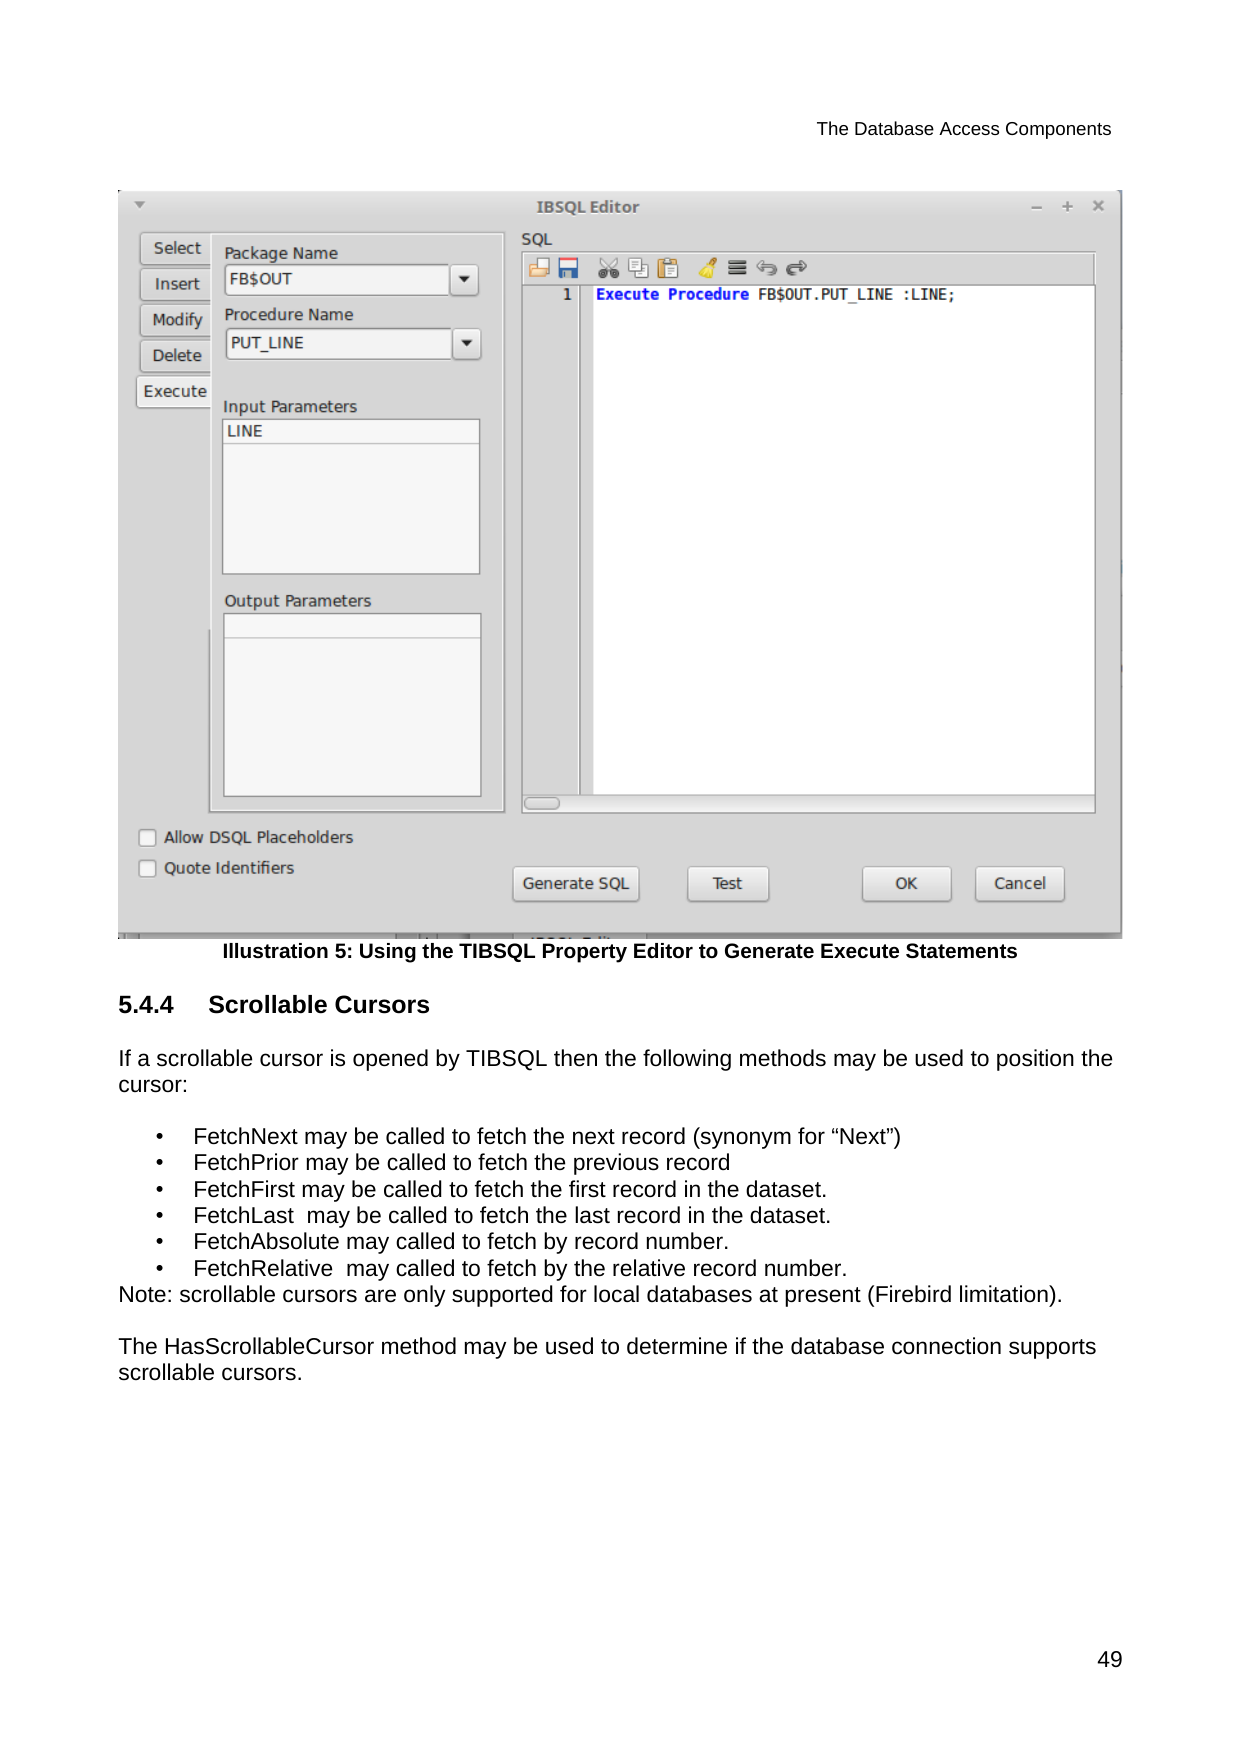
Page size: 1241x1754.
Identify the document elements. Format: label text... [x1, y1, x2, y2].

text Note: scrollable cursors are only supported for local databases at present (Firebird limitation). [118, 1281, 1122, 1307]
picture [118, 190, 1123, 939]
list FetchRelative may called to fetch by the relative record number. [156, 1254, 1122, 1281]
subtitle [118, 178, 1122, 190]
list FetchAbsolute may called to fetch by record number. [156, 1228, 1122, 1254]
list FetchFirst may be called to fetch the first record in the dataset. [156, 1176, 1122, 1202]
subtitle Scrollable Cursors [118, 963, 1122, 1019]
list FetchLast may be called to fetch the last record in the dataset. [156, 1202, 1122, 1228]
text The HasScrollableCursor method may be used to determine if the database connection supports scrollable cursors. [118, 1333, 1122, 1386]
list FetchPrior may be called to fetch the previous record [156, 1149, 1122, 1176]
text Illustration 5: Using the TIBSQL Property Editor to Generate Execute Statements [118, 939, 1122, 963]
text If a scrollable cursor is opened by TIBSQL then the following methods may be used to position the cursor: [118, 1044, 1122, 1097]
list FetchNext may be called to fetch the next record (synonym for “Next”) [156, 1123, 1122, 1149]
